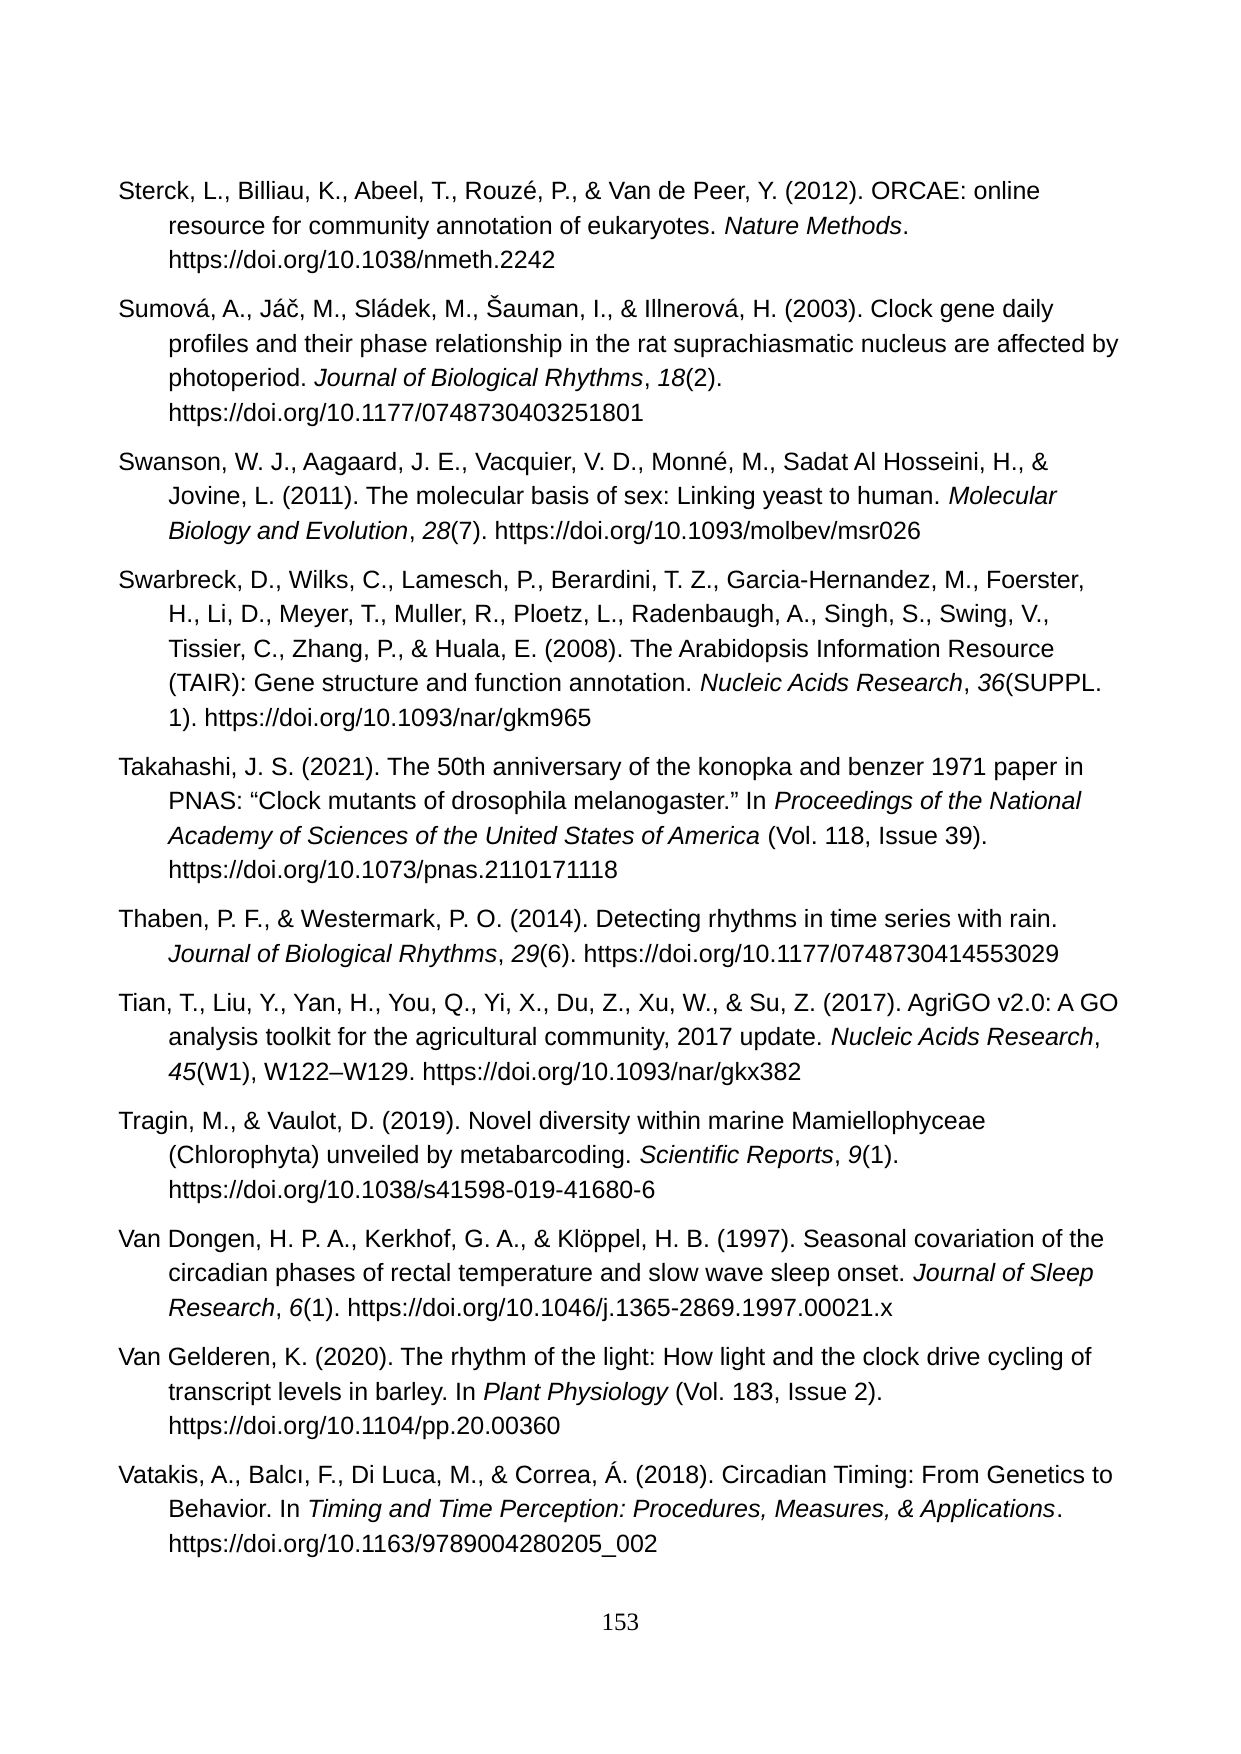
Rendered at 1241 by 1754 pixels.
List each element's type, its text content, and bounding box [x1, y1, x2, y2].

text Tian, T., Liu, Y., Yan, H., You, Q., Yi, X., Du, Z., Xu, W., & Su, Z. (2017). AgriGO v2.0: A GO analysis toolkit for the agricultural community, 2017 update. Nucleic Acids Research, 45(W1), W122–W129. https://doi.org/10.1093/nar/gkx382 [118, 988, 1122, 1086]
text Swarbreck, D., Wilks, C., Lamesch, P., Berardini, T. Z., Garcia-Hernandez, M., Foerster, H., Li, D., Meyer, T., Muller, R., Ploetz, L., Radenbaugh, A., Singh, S., Swing, V., Tissier, C., Zhang, P., & Huala, E. (2008). The Arabidopsis Information Resource (TAIR): Gene structure and function annotation. Nucleic Acids Research, 36(SUPPL. 1). https://doi.org/10.1093/nar/gkm965 [118, 565, 1122, 732]
text Van Gelderen, K. (2020). The rhythm of the light: How light and the clock drive cycling of transcript levels in barley. In Plant Physiology (Vol. 183, Issue 2). https://doi.org/10.1104/pp.20.00360 [118, 1342, 1122, 1440]
text Vatakis, A., Balcı, F., Di Luca, M., & Correa, Á. (2018). Circadian Timing: From Genetics to Behavior. In Timing and Time Perception: Procedures, Measures, & Applications. https://doi.org/10.1163/9789004280205_002 [118, 1460, 1122, 1558]
text Tragin, M., & Vaulot, D. (2019). Novel diversity within marine Mamiellophyceae (Chlorophyta) unveiled by metabarcoding. Scientific Reports, 9(1). https://doi.org/10.1038/s41598-019-41680-6 [118, 1106, 1122, 1204]
text Sterck, L., Billiau, K., Abeel, T., Rouzé, P., & Van de Peer, Y. (2012). ORCAE: online resource for community annotation of eukaryotes. Nature Methods. https://doi.org/10.1038/nmeth.2242 [118, 176, 1122, 274]
text Van Dongen, H. P. A., Kerkhof, G. A., & Klöppel, H. B. (1997). Seasonal covariation of the circadian phases of rectal temperature and slow wave sleep onset. Journal of Sleep Research, 6(1). https://doi.org/10.1046/j.1365-2869.1997.00021.x [118, 1224, 1122, 1322]
text Takahashi, J. S. (2021). The 50th anniversary of the konopka and benzer 1971 paper in PNAS: “Clock mutants of drosophila melanogaster.” In Proceedings of the National Academy of Sciences of the United States of America (Vol. 118, Issue 39). https://doi.org/10.1073/pnas.2110171118 [118, 752, 1122, 884]
text Sumová, A., Jáč, M., Sládek, M., Šauman, I., & Illnerová, H. (2003). Clock gene daily profiles and their phase relationship in the rat suprachiasmatic nucleus are affected by photoperiod. Journal of Biological Rhythms, 18(2). https://doi.org/10.1177/0748730403251801 [118, 294, 1122, 427]
text Swanson, W. J., Aagaard, J. E., Vacquier, V. D., Monné, M., Sadat Al Hosseini, H., & Jovine, L. (2011). The molecular basis of sex: Linking yeast to human. Molecular Biology and Evolution, 28(7). https://doi.org/10.1093/molbev/msr026 [118, 447, 1122, 544]
text Thaben, P. F., & Westermark, P. O. (2014). Detecting rhythms in time series with rain. Journal of Biological Rhythms, 29(6). https://doi.org/10.1177/0748730414553029 [118, 904, 1122, 968]
